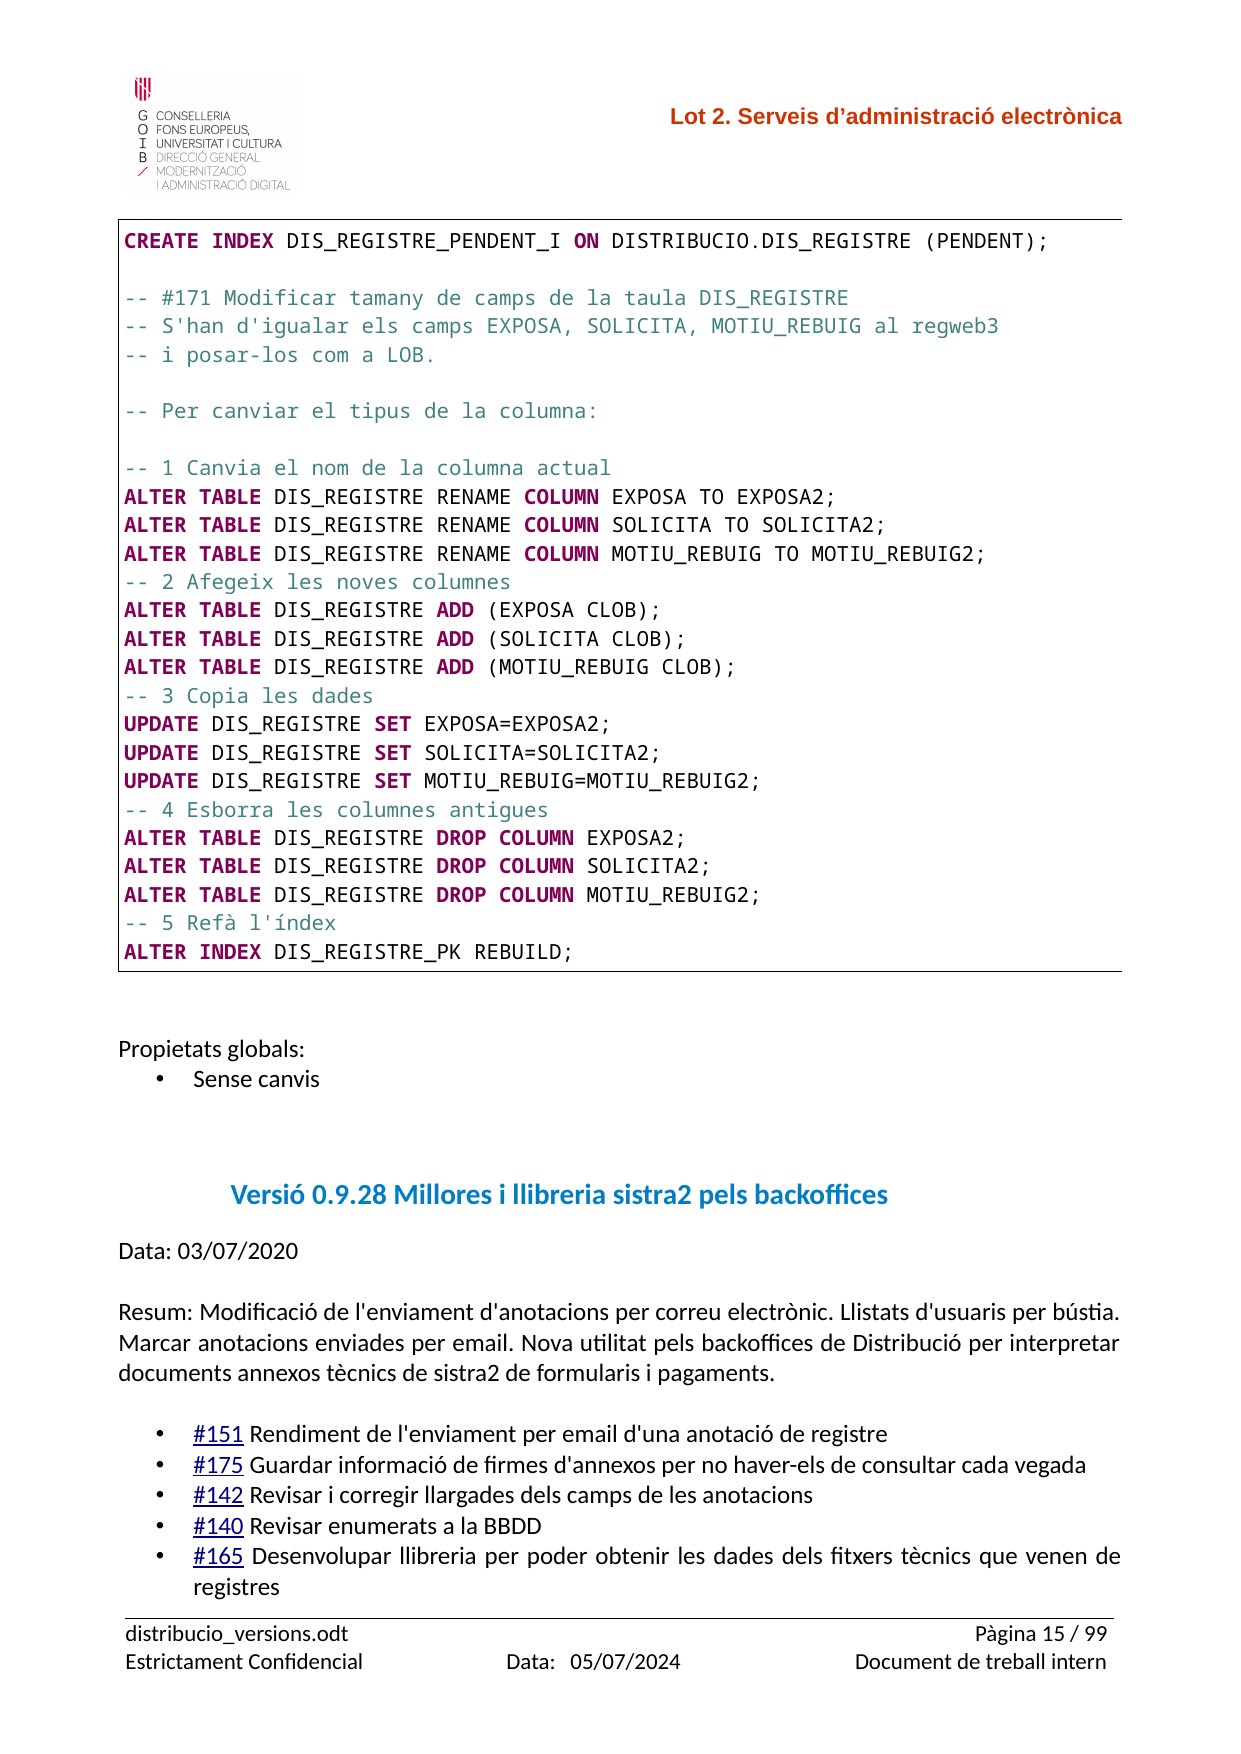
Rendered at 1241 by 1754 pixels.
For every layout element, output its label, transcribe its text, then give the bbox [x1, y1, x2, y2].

text Data: 03/07/2020 [118, 1235, 1122, 1266]
list #175 Guardar informació de firmes d'annexos per no haver-els de consultar cada vegada [156, 1449, 1122, 1479]
picture [126, 70, 299, 197]
list #165 Desenvolupar llibreria per poder obtenir les dades dels fitxers tècnics que venen de registres [156, 1540, 1122, 1601]
list #151 Rendiment de l'enviament per email d'una anotació de registre [156, 1418, 1122, 1449]
text Resum: Modificació de l'enviament d'anotacions per correu electrònic. Llistats d'usuaris per bústia. Marcar anotacions enviades per email. Nova utilitat pels backoffices de Distribució per interpretar documents annexos tècnics de sistra2 de formularis i pagaments. [118, 1296, 1122, 1388]
list #142 Revisar i corregir llargades dels camps de les anotacions [156, 1479, 1122, 1510]
table_header CREATE INDEX DIS_REGISTRE_PENDENT_I ON DISTRIBUCIO.DIS_REGISTRE (PENDENT); -- #171 Modificar tamany de camps de la taula DIS_REGISTRE -- S'han d'igualar els camps EXPOSA, SOLICITA, MOTIU_REBUIG al regweb3 -- i posar-los com a LOB. -- Per canviar el tipus de la columna: -- 1 Canvia el nom de la columna actual ALTER TABLE DIS_REGISTRE RENAME COLUMN EXPOSA TO EXPOSA2; ALTER TABLE DIS_REGISTRE RENAME COLUMN SOLICITA TO SOLICITA2; ALTER TABLE DIS_REGISTRE RENAME COLUMN MOTIU_REBUIG TO MOTIU_REBUIG2; -- 2 Afegeix les noves columnes ALTER TABLE DIS_REGISTRE ADD (EXPOSA CLOB); ALTER TABLE DIS_REGISTRE ADD (SOLICITA CLOB); ALTER TABLE DIS_REGISTRE ADD (MOTIU_REBUIG CLOB); -- 3 Copia les dades UPDATE DIS_REGISTRE SET EXPOSA=EXPOSA2; UPDATE DIS_REGISTRE SET SOLICITA=SOLICITA2; UPDATE DIS_REGISTRE SET MOTIU_REBUIG=MOTIU_REBUIG2; -- 4 Esborra les columnes antigues ALTER TABLE DIS_REGISTRE DROP COLUMN EXPOSA2; ALTER TABLE DIS_REGISTRE DROP COLUMN SOLICITA2; ALTER TABLE DIS_REGISTRE DROP COLUMN MOTIU_REBUIG2; -- 5 Refà l'índex ALTER INDEX DIS_REGISTRE_PK REBUILD; [119, 220, 1122, 971]
list Sense canvis [156, 1064, 1122, 1094]
list #140 Revisar enumerats a la BBDD [156, 1510, 1122, 1540]
subtitle Versió 0.9.28 Millores i llibreria sistra2 pels backoffices [153, 1176, 1122, 1211]
text Propietats globals: [118, 1033, 1122, 1064]
